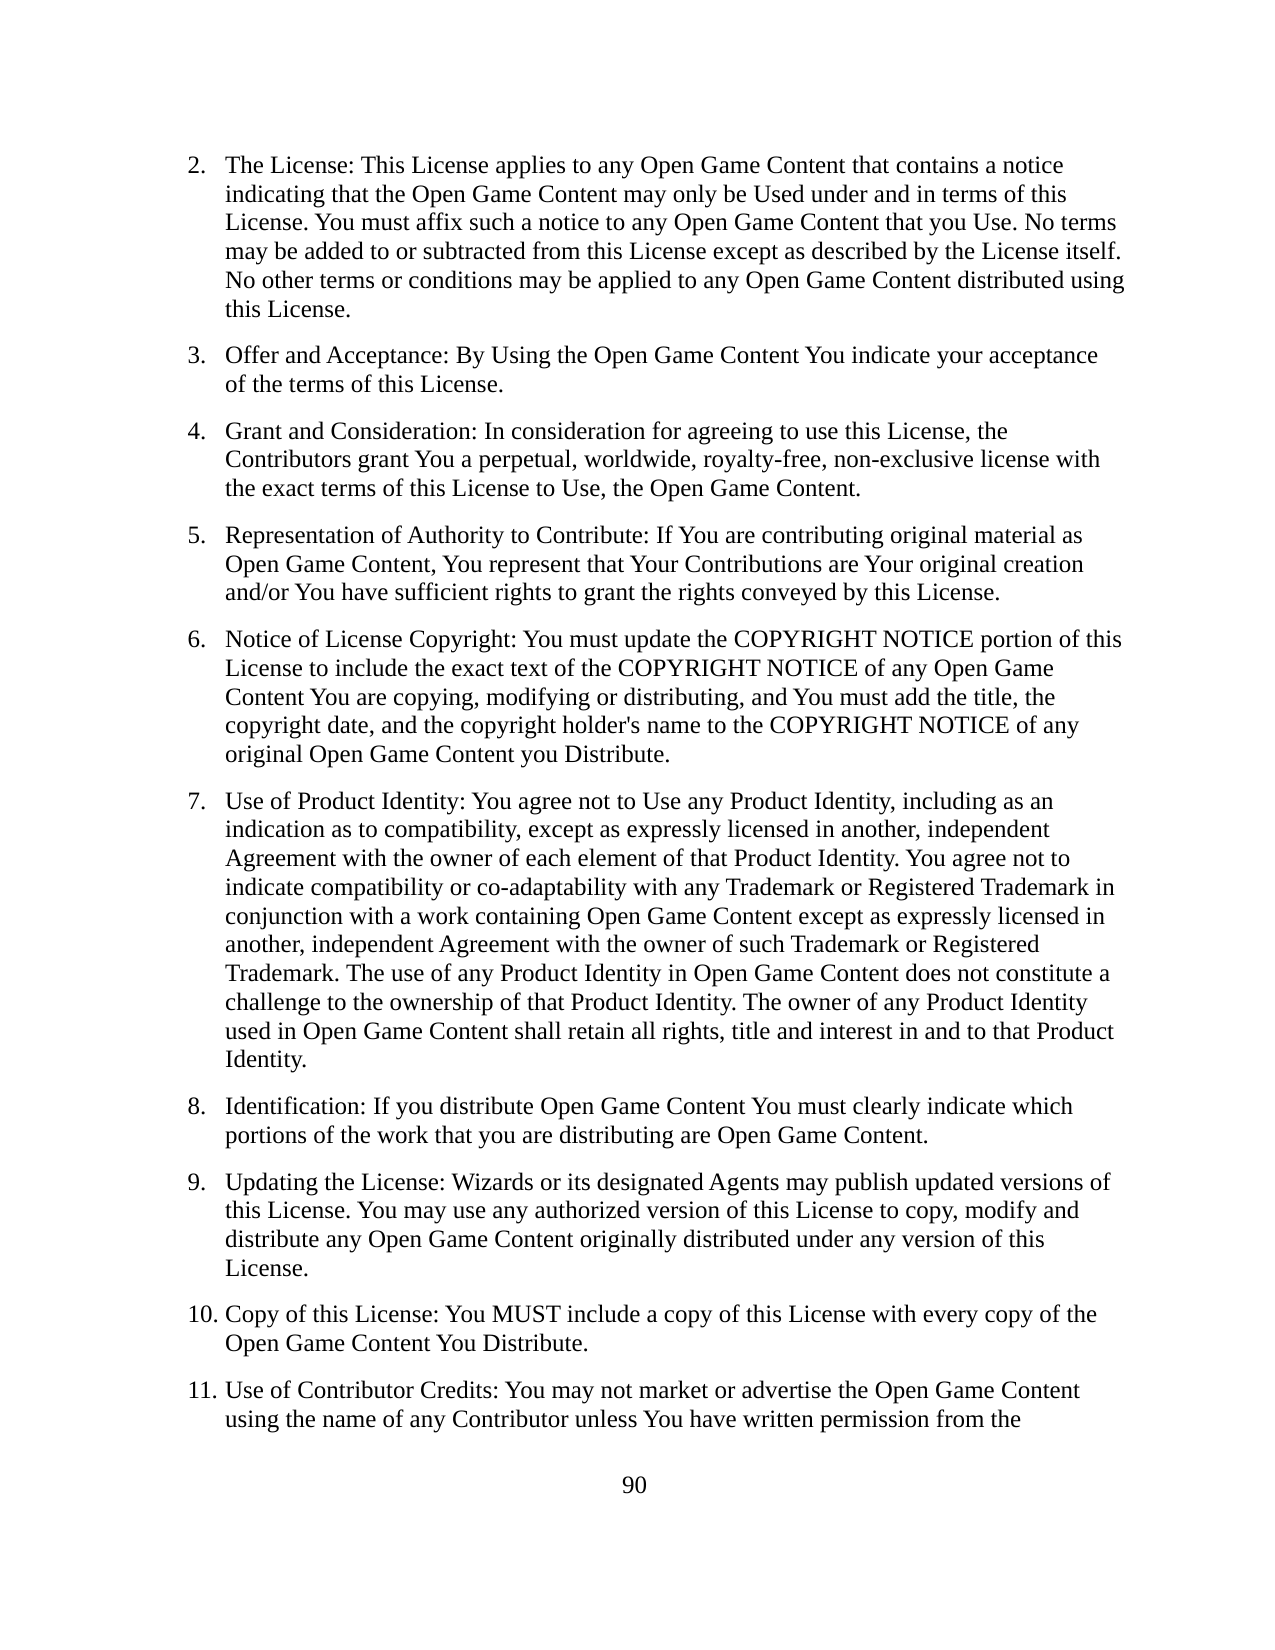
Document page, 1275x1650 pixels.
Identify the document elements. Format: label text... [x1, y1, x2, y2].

list Offer and Acceptance: By Using the Open Game Content You indicate your acceptance of the terms of this License. [187, 340, 1125, 398]
list Representation of Authority to Contribute: If You are contributing original material as Open Game Content, You represent that Your Contributions are Your original creation and/or You have sufficient rights to grant the rights conveyed by this License. [187, 520, 1125, 606]
list Notice of License Copyright: You must update the COPYRIGHT NOTICE portion of this License to include the exact text of the COPYRIGHT NOTICE of any Open Game Content You are copying, modifying or distributing, and You must add the title, the copyright date, and the copyright holder's name to the COPYRIGHT NOTICE of any original Open Game Content you Distribute. [187, 624, 1125, 768]
list Updating the License: Wizards or its designated Agents may publish updated versions of this License. You may use any authorized version of this License to copy, modify and distribute any Open Game Content originally distributed under any version of this License. [187, 1167, 1125, 1282]
list Copy of this License: You MUST include a copy of this License with every copy of the Open Game Content You Distribute. [187, 1299, 1125, 1357]
list Use of Contributor Credits: You may not market or advertise the Open Game Content using the name of any Contributor unless You have written permission from the [187, 1375, 1125, 1432]
list The License: This License applies to any Open Game Content that contains a notice indicating that the Open Game Content may only be Used under and in terms of this License. You must affix such a notice to any Open Game Content that you Use. No terms may be added to or subtracted from this License except as described by the License itself. No other terms or conditions may be applied to any Open Game Content distributed using this License. [187, 150, 1125, 322]
list Use of Product Identity: You agree not to Use any Product Identity, including as an indication as to compatibility, except as expressly licensed in another, independent Agreement with the owner of each element of that Product Identity. You agree not to indicate compatibility or co-adaptability with any Trademark or Registered Trademark in conjunction with a work containing Open Game Content except as expressly licensed in another, independent Agreement with the owner of such Trademark or Registered Trademark. The use of any Product Identity in Open Game Content does not constitute a challenge to the ownership of that Product Identity. The owner of any Product Identity used in Open Game Content shall retain all rights, title and interest in and to that Product Identity. [187, 786, 1125, 1073]
list Grant and Consideration: In consideration for agreeing to use this License, the Contributors grant You a perpetual, worldwide, royalty-free, non-exclusive license with the exact terms of this License to Use, the Open Game Content. [187, 416, 1125, 502]
list Identification: If you distribute Open Game Content You must clearly indicate which portions of the work that you are distributing are Open Game Content. [187, 1091, 1125, 1149]
